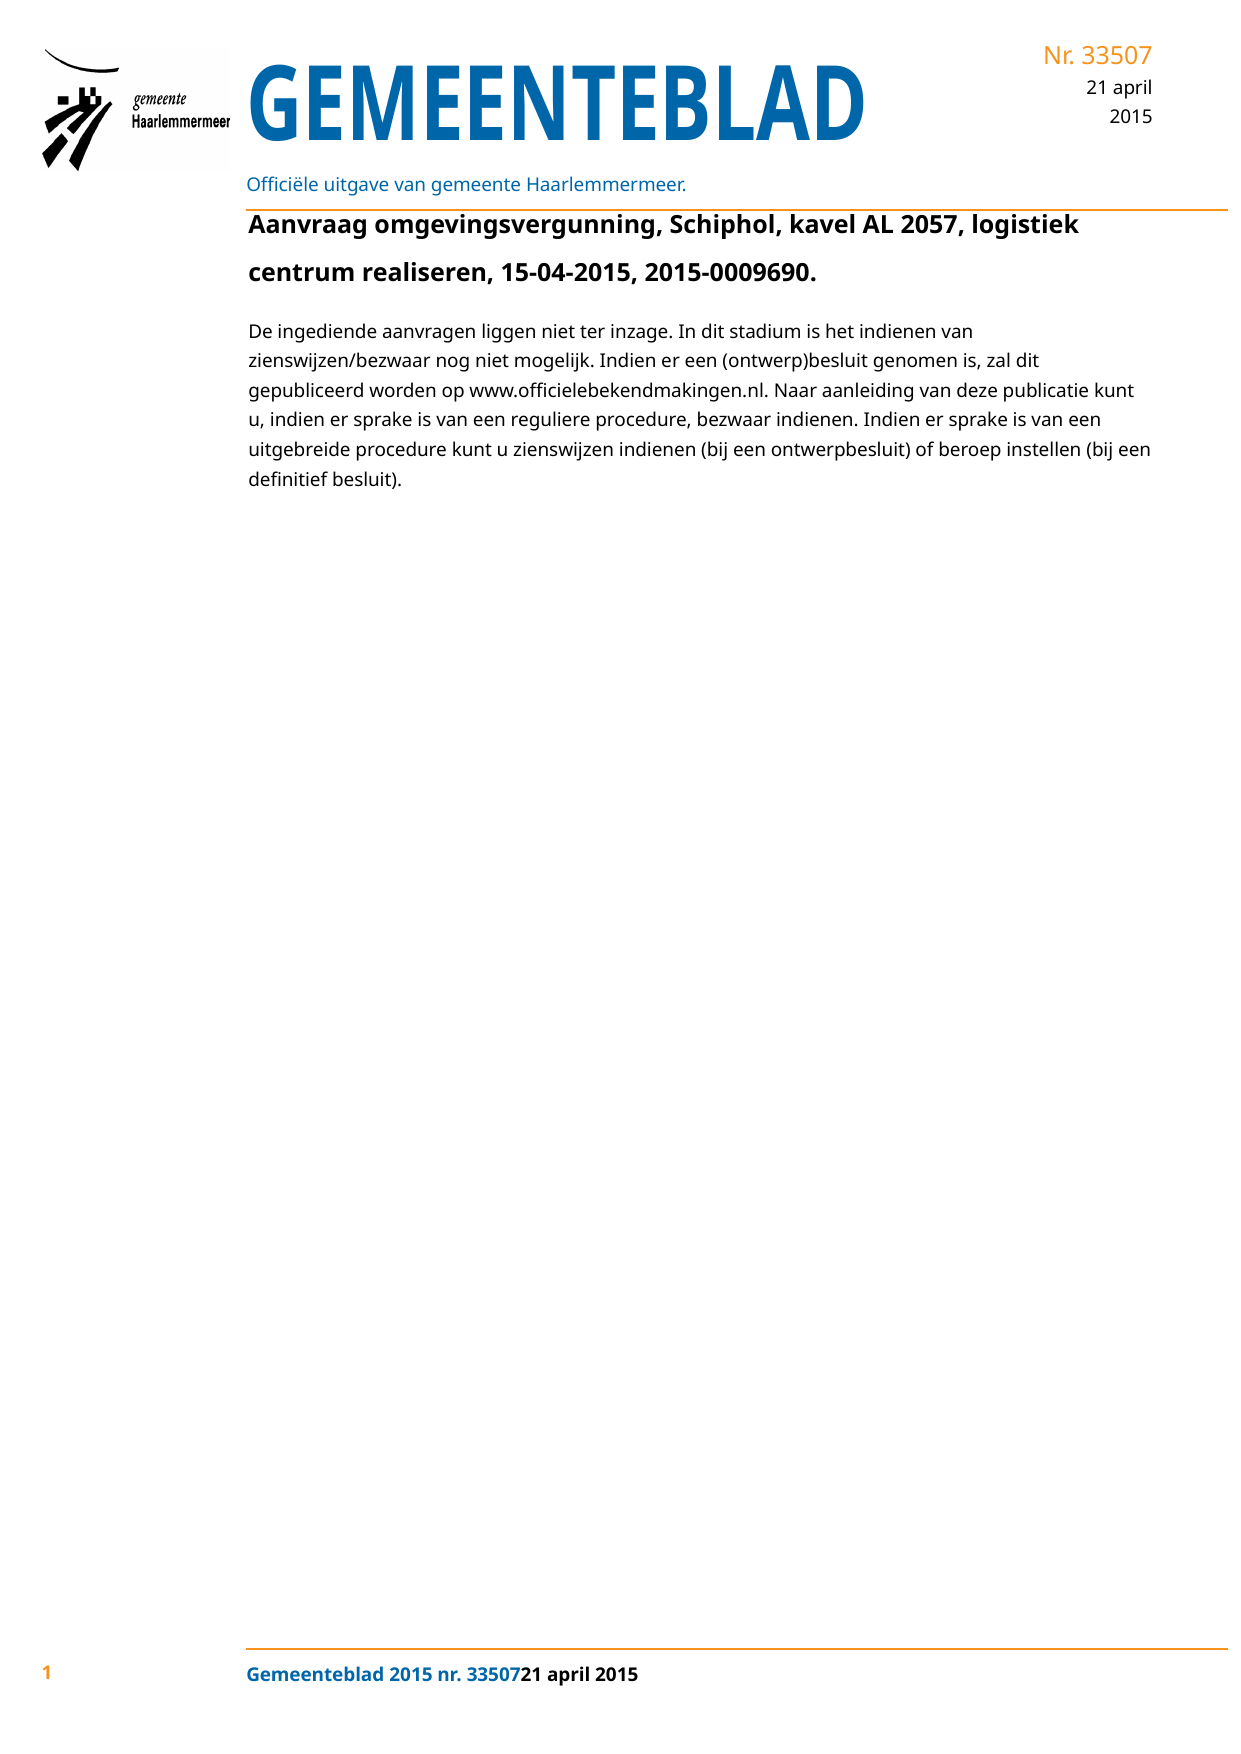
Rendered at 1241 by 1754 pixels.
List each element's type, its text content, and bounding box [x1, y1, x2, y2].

text De ingediende aanvragen liggen niet ter inzage. In dit stadium is het indienen van zienswijzen/bezwaar nog niet mogelijk. Indien er een (ontwerp)besluit genomen is, zal dit gepubliceerd worden op www.officielebekendmakingen.nl. Naar aanleiding van deze publicatie kunt u, indien er sprake is van een reguliere procedure, bezwaar indienen. Indien er sprake is van een uitgebreide procedure kunt u zienswijzen indienen (bij een ontwerpbesluit) of beroep instellen (bij een definitief besluit). [248, 318, 1152, 492]
text Aanvraag omgevingsvergunning, Schiphol, kavel AL 2057, logistiek centrum realiseren, 15-04-2015, 2015-0009690. [248, 211, 1152, 288]
picture [41, 47, 231, 172]
